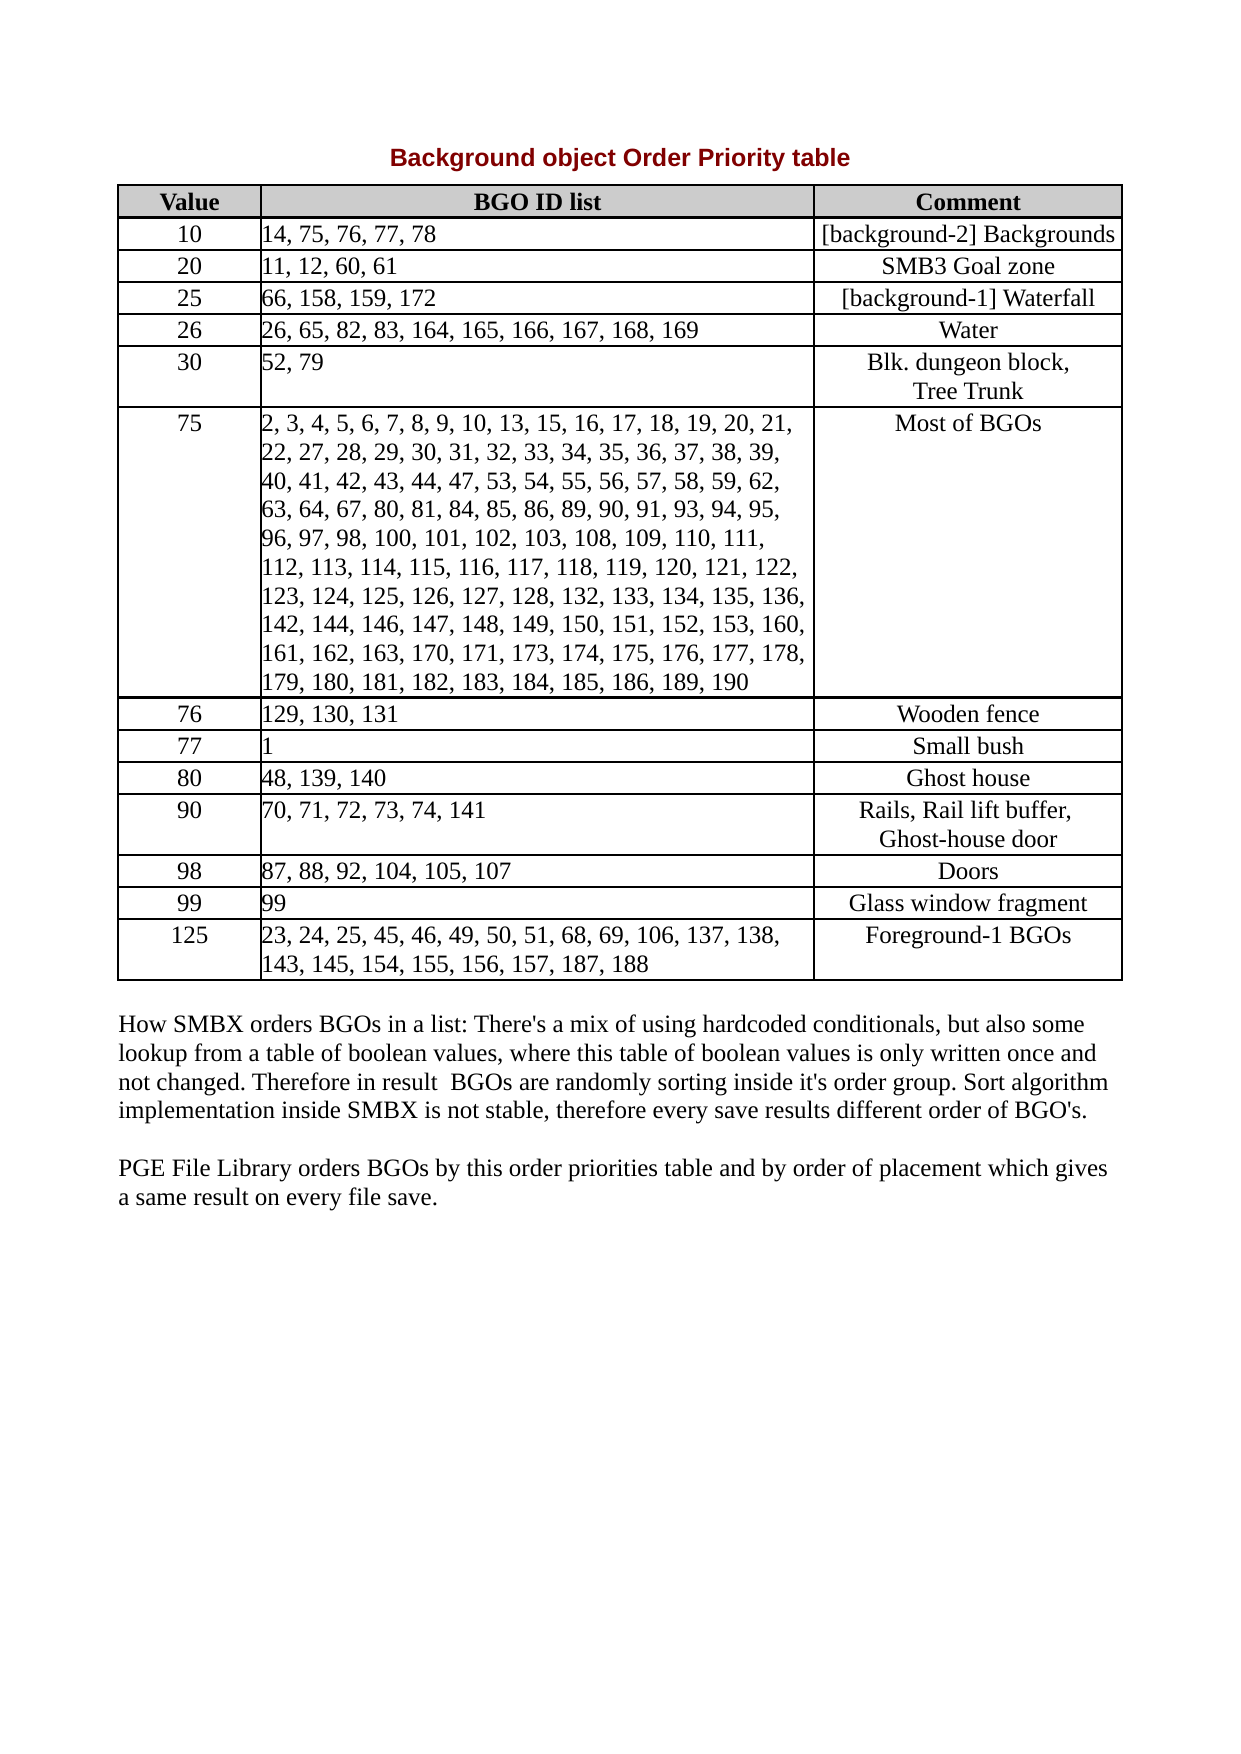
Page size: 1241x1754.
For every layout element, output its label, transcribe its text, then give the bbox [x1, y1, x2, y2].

table_cell Foreground-1 BGOs [815, 920, 1121, 978]
table_cell 23, 24, 25, 45, 46, 49, 50, 51, 68, 69, 106, 137, 138, 143, 145, 154, 155, 156, 157, 187, 188 [262, 920, 813, 978]
table_cell 75 [119, 408, 260, 696]
table_cell 26, 65, 82, 83, 164, 165, 166, 167, 168, 169 [262, 315, 813, 345]
table_cell 90 [119, 795, 260, 853]
table_cell 99 [119, 888, 260, 918]
table_cell Glass window fragment [815, 888, 1121, 918]
table_cell Small bush [815, 731, 1121, 761]
table_cell Most of BGOs [815, 408, 1121, 696]
table_header Comment [815, 186, 1121, 216]
table_cell Doors [815, 856, 1121, 886]
table_cell 76 [119, 699, 260, 728]
text PGE File Library orders BGOs by this order priorities table and by order of placement which gives a same result on every file save. [118, 1153, 1122, 1211]
table_cell Blk. dungeon block, Tree Trunk [815, 347, 1121, 406]
table_header Value [119, 186, 260, 216]
text How SMBX orders BGOs in a list: There's a mix of using hardcoded conditionals, but also some lookup from a table of boolean values, where this table of boolean values is only written once and not changed. Therefore in result BGOs are randomly sorting inside it's order group. Sort algorithm implementation inside SMBX is not stable, therefore every save results different order of BGO's. [118, 1009, 1122, 1124]
table_cell SMB3 Goal zone [815, 251, 1121, 281]
table_cell 11, 12, 60, 61 [262, 251, 813, 281]
table_cell Water [815, 315, 1121, 345]
table_cell Wooden fence [815, 699, 1121, 728]
table_cell 25 [119, 283, 260, 313]
table_cell 77 [119, 731, 260, 761]
table_cell 20 [119, 251, 260, 281]
table_cell 10 [119, 219, 260, 248]
table_cell Ghost house [815, 763, 1121, 793]
table_cell 48, 139, 140 [262, 763, 813, 793]
table_cell 99 [262, 888, 813, 918]
table_cell [background-1] Waterfall [815, 283, 1121, 313]
table_cell 14, 75, 76, 77, 78 [262, 219, 813, 248]
table_cell 87, 88, 92, 104, 105, 107 [262, 856, 813, 886]
table_cell 2, 3, 4, 5, 6, 7, 8, 9, 10, 13, 15, 16, 17, 18, 19, 20, 21, 22, 27, 28, 29, 30, 31, 32, 33, 34, 35, 36, 37, 38, 39, 40, 41, 42, 43, 44, 47, 53, 54, 55, 56, 57, 58, 59, 62, 63, 64, 67, 80, 81, 84, 85, 86, 89, 90, 91, 93, 94, 95, 96, 97, 98, 100, 101, 102, 103, 108, 109, 110, 111, 112, 113, 114, 115, 116, 117, 118, 119, 120, 121, 122, 123, 124, 125, 126, 127, 128, 132, 133, 134, 135, 136, 142, 144, 146, 147, 148, 149, 150, 151, 152, 153, 160, 161, 162, 163, 170, 171, 173, 174, 175, 176, 177, 178, 179, 180, 181, 182, 183, 184, 185, 186, 189, 190 [262, 408, 813, 696]
table_cell 30 [119, 347, 260, 406]
table_cell 52, 79 [262, 347, 813, 406]
table_cell [background-2] Backgrounds [815, 219, 1121, 248]
table_cell 70, 71, 72, 73, 74, 141 [262, 795, 813, 853]
table_cell 66, 158, 159, 172 [262, 283, 813, 313]
table_cell 129, 130, 131 [262, 699, 813, 728]
table_header BGO ID list [262, 186, 813, 216]
table_cell 26 [119, 315, 260, 345]
table_cell 80 [119, 763, 260, 793]
subtitle Background object Order Priority table [118, 143, 1122, 172]
table_cell 98 [119, 856, 260, 886]
table_cell Rails, Rail lift buffer, Ghost-house door [815, 795, 1121, 853]
table_cell 1 [262, 731, 813, 761]
table_cell 125 [119, 920, 260, 978]
